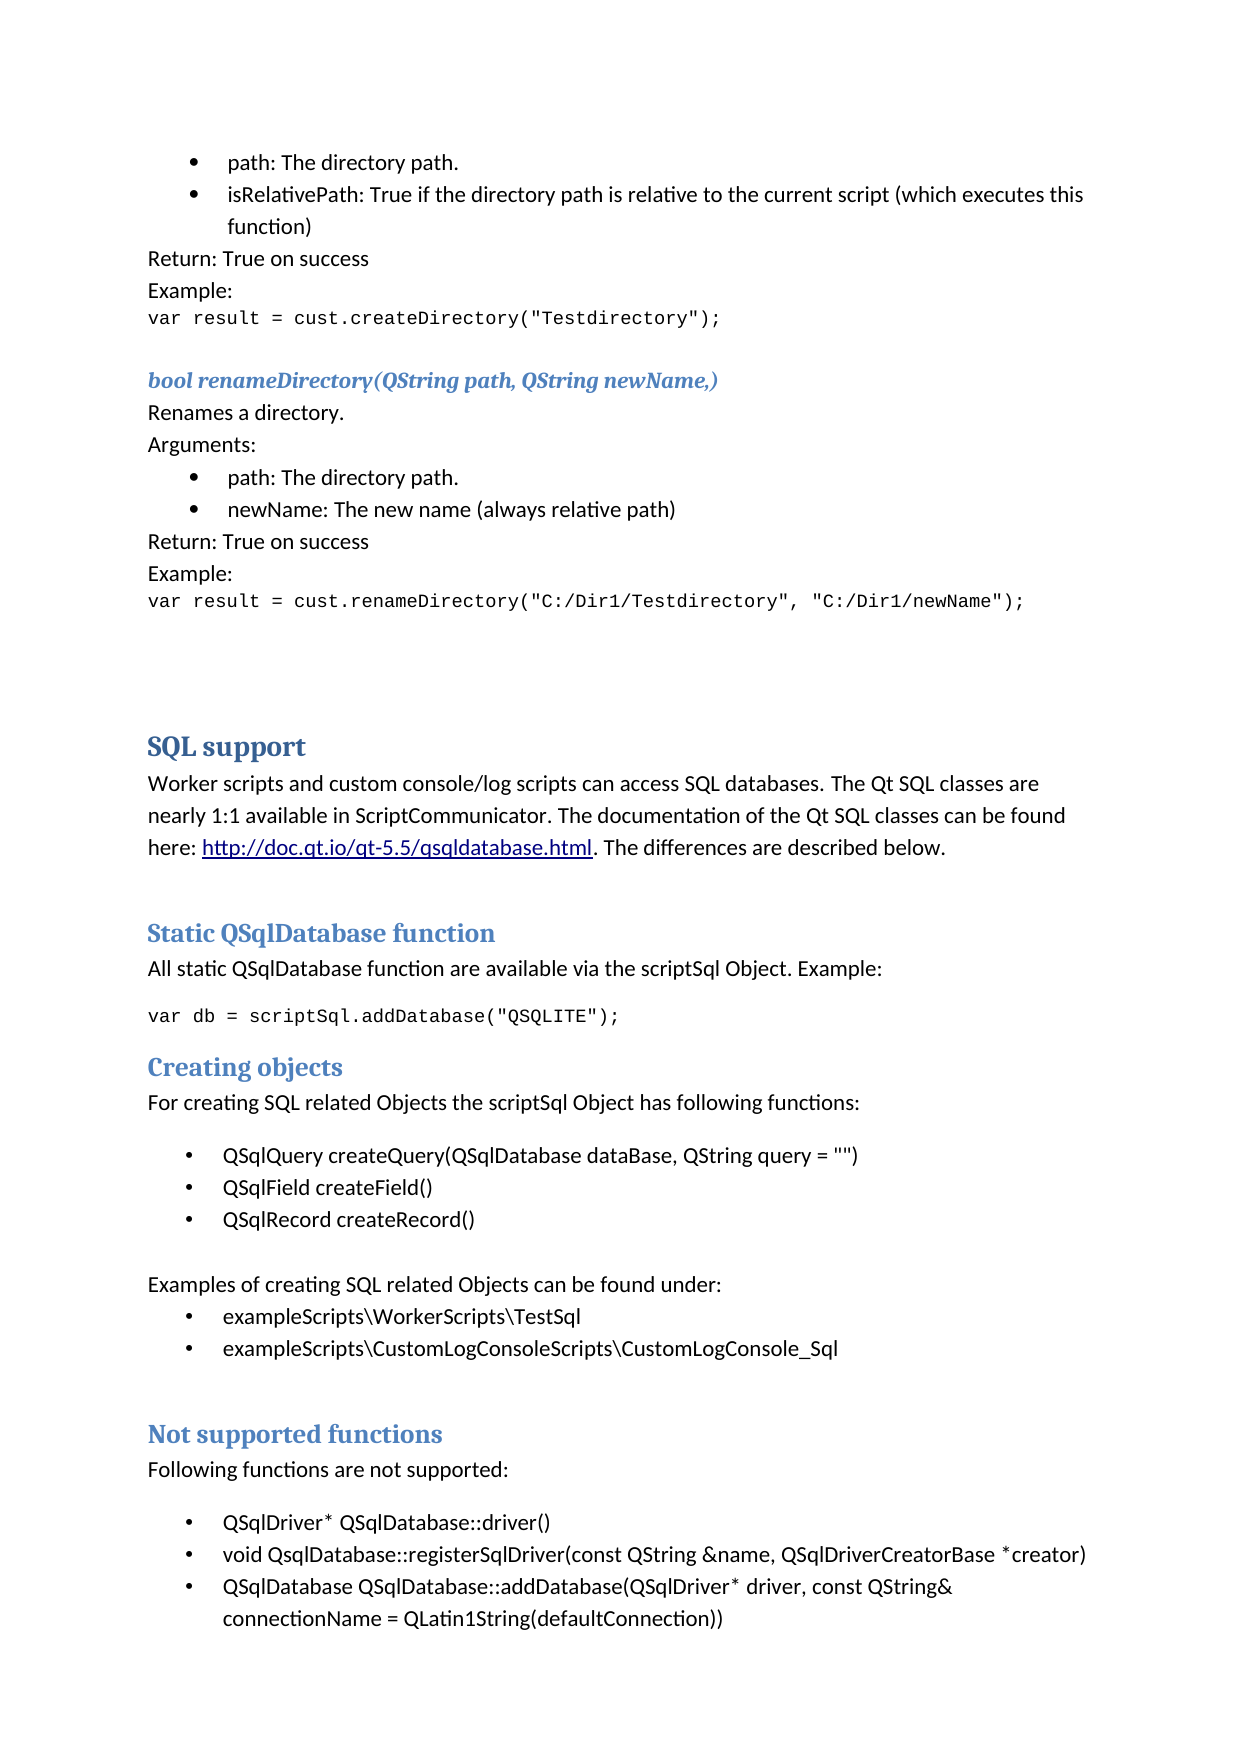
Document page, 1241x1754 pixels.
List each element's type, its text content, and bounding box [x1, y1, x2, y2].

text Return: True on success [148, 244, 1093, 272]
text Worker scripts and custom console/log scripts can access SQL databases. The Qt SQL classes are nearly 1:1 available in ScriptCommunicator. The documentation of the Qt SQL classes can be found here: http://doc.qt.io/qt-5.5/qsqldatabase.html. The differences are described below. [148, 769, 1093, 861]
text Return: True on success [148, 527, 1093, 555]
text Renames a directory. [148, 398, 1093, 426]
list QSqlRecord createRecord() [185, 1205, 1093, 1233]
text var result = cust.renameDirectory("C:/Dir1/Testdirectory", "C:/Dir1/newName"); [148, 591, 1093, 613]
text Arguments: [148, 430, 1093, 458]
list newName: The new name (always relative path) [190, 495, 1093, 523]
list exampleScripts\WorkerScripts\TestSql [185, 1302, 1093, 1330]
text Examples of creating SQL related Objects can be found under: [148, 1270, 1093, 1298]
text All static QSqlDatabase function are available via the scriptSql Object. Example: [148, 954, 1093, 982]
subtitle Creating objects [148, 1052, 1093, 1083]
subtitle bool renameDirectory(QString path, QString newName,) [148, 368, 1093, 394]
subtitle Static QSqlDatabase function [148, 918, 1093, 949]
list QSqlField createField() [185, 1173, 1093, 1201]
text var result = cust.createDirectory("Testdirectory"); [148, 308, 1093, 330]
list void QsqlDatabase::registerSqlDriver(const QString &name, QSqlDriverCreatorBase *creator) [185, 1540, 1093, 1568]
subtitle Not supported functions [148, 1419, 1093, 1450]
list QSqlDriver* QSqlDatabase::driver() [185, 1508, 1093, 1536]
text Example: [148, 276, 1093, 304]
list isRelativePath: True if the directory path is relative to the current script (which executes this function) [190, 180, 1093, 240]
subtitle SQL support [148, 730, 1093, 764]
text var db = scriptSql.addDatabase("QSQLITE"); [148, 1007, 1093, 1028]
text Following functions are not supported: [148, 1455, 1093, 1483]
list exampleScripts\CustomLogConsoleScripts\CustomLogConsole_Sql [185, 1334, 1093, 1362]
text Example: [148, 559, 1093, 587]
list QSqlDatabase QSqlDatabase::addDatabase(QSqlDriver* driver, const QString& connectionName = QLatin1String(defaultConnection)) [185, 1572, 1093, 1633]
list path: The directory path. [190, 463, 1093, 491]
list QSqlQuery createQuery(QSqlDatabase dataBase, QString query = "") [185, 1141, 1093, 1169]
list path: The directory path. [190, 148, 1093, 176]
text For creating SQL related Objects the scriptSql Object has following functions: [148, 1088, 1093, 1116]
